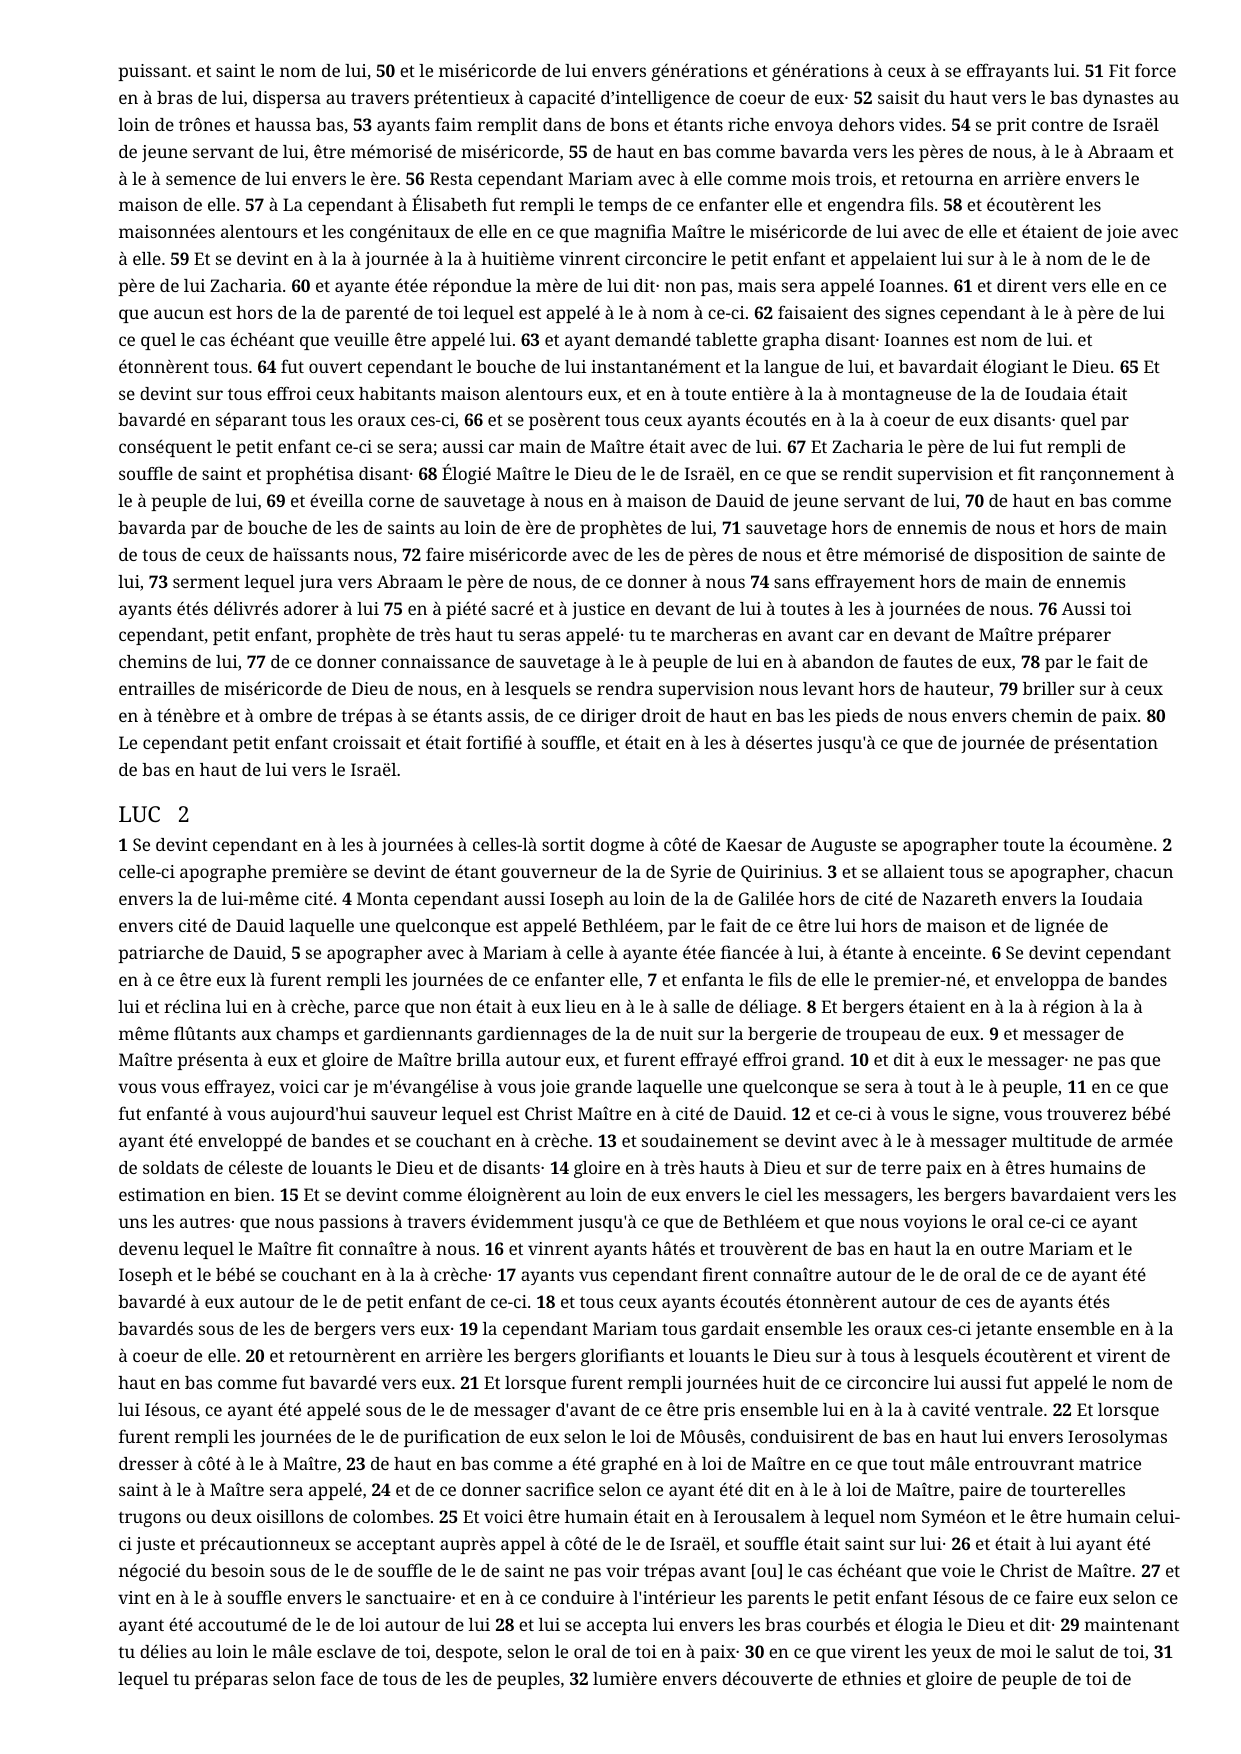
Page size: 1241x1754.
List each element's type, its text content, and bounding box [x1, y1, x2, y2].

text puissant. et saint le nom de lui, 50 et le miséricorde de lui envers générations et générations à ceux à se effrayants lui. 51 Fit force en à bras de lui, dispersa au travers prétentieux à capacité d’intelligence de coeur de eux· 52 saisit du haut vers le bas dynastes au loin de trônes et haussa bas, 53 ayants faim remplit dans de bons et étants riche envoya dehors vides. 54 se prit contre de Israël de jeune servant de lui, être mémorisé de miséricorde, 55 de haut en bas comme bavarda vers les pères de nous, à le à Abraam et à le à semence de lui envers le ère. 56 Resta cependant Mariam avec à elle comme mois trois, et retourna en arrière envers le maison de elle. 57 à La cependant à Élisabeth fut rempli le temps de ce enfanter elle et engendra fils. 58 et écoutèrent les maisonnées alentours et les congénitaux de elle en ce que magnifia Maître le miséricorde de lui avec de elle et étaient de joie avec à elle. 59 Et se devint en à la à journée à la à huitième vinrent circoncire le petit enfant et appelaient lui sur à le à nom de le de père de lui Zacharia. 60 et ayante étée répondue la mère de lui dit· non pas, mais sera appelé Ioannes. 61 et dirent vers elle en ce que aucun est hors de la de parenté de toi lequel est appelé à le à nom à ce-ci. 62 faisaient des signes cependant à le à père de lui ce quel le cas échéant que veuille être appelé lui. 63 et ayant demandé tablette grapha disant· Ioannes est nom de lui. et étonnèrent tous. 64 fut ouvert cependant le bouche de lui instantanément et la langue de lui, et bavardait élogiant le Dieu. 65 Et se devint sur tous effroi ceux habitants maison alentours eux, et en à toute entière à la à montagneuse de la de Ioudaia était bavardé en séparant tous les oraux ces-ci, 66 et se posèrent tous ceux ayants écoutés en à la à coeur de eux disants· quel par conséquent le petit enfant ce-ci se sera; aussi car main de Maître était avec de lui. 67 Et Zacharia le père de lui fut rempli de souffle de saint et prophétisa disant· 68 Élogié Maître le Dieu de le de Israël, en ce que se rendit supervision et fit rançonnement à le à peuple de lui, 69 et éveilla corne de sauvetage à nous en à maison de Dauid de jeune servant de lui, 70 de haut en bas comme bavarda par de bouche de les de saints au loin de ère de prophètes de lui, 71 sauvetage hors de ennemis de nous et hors de main de tous de ceux de haïssants nous, 72 faire miséricorde avec de les de pères de nous et être mémorisé de disposition de sainte de lui, 73 serment lequel jura vers Abraam le père de nous, de ce donner à nous 74 sans effrayement hors de main de ennemis ayants étés délivrés adorer à lui 75 en à piété sacré et à justice en devant de lui à toutes à les à journées de nous. 76 Aussi toi cependant, petit enfant, prophète de très haut tu seras appelé· tu te marcheras en avant car en devant de Maître préparer chemins de lui, 77 de ce donner connaissance de sauvetage à le à peuple de lui en à abandon de fautes de eux, 78 par le fait de entrailles de miséricorde de Dieu de nous, en à lesquels se rendra supervision nous levant hors de hauteur, 79 briller sur à ceux en à ténèbre et à ombre de trépas à se étants assis, de ce diriger droit de haut en bas les pieds de nous envers chemin de paix. 80 Le cependant petit enfant croissait et était fortifié à souffle, et était en à les à désertes jusqu'à ce que de journée de présentation de bas en haut de lui vers le Israël. [118, 59, 1181, 781]
text LUC 2 [118, 799, 1181, 829]
text 1 Se devint cependant en à les à journées à celles-là sortit dogme à côté de Kaesar de Auguste se apographer toute la écoumène. 2 celle-ci apographe première se devint de étant gouverneur de la de Syrie de Quirinius. 3 et se allaient tous se apographer, chacun envers la de lui-même cité. 4 Monta cependant aussi Ioseph au loin de la de Galilée hors de cité de Nazareth envers la Ioudaia envers cité de Dauid laquelle une quelconque est appelé Bethléem, par le fait de ce être lui hors de maison et de lignée de patriarche de Dauid, 5 se apographer avec à Mariam à celle à ayante étée fiancée à lui, à étante à enceinte. 6 Se devint cependant en à ce être eux là furent rempli les journées de ce enfanter elle, 7 et enfanta le fils de elle le premier-né, et enveloppa de bandes lui et réclina lui en à crèche, parce que non était à eux lieu en à le à salle de déliage. 8 Et bergers étaient en à la à région à la à même flûtants aux champs et gardiennants gardiennages de la de nuit sur la bergerie de troupeau de eux. 9 et messager de Maître présenta à eux et gloire de Maître brilla autour eux, et furent effrayé effroi grand. 10 et dit à eux le messager· ne pas que vous vous effrayez, voici car je m'évangélise à vous joie grande laquelle une quelconque se sera à tout à le à peuple, 11 en ce que fut enfanté à vous aujourd'hui sauveur lequel est Christ Maître en à cité de Dauid. 12 et ce-ci à vous le signe, vous trouverez bébé ayant été enveloppé de bandes et se couchant en à crèche. 13 et soudainement se devint avec à le à messager multitude de armée de soldats de céleste de louants le Dieu et de disants· 14 gloire en à très hauts à Dieu et sur de terre paix en à êtres humains de estimation en bien. 15 Et se devint comme éloignèrent au loin de eux envers le ciel les messagers, les bergers bavardaient vers les uns les autres· que nous passions à travers évidemment jusqu'à ce que de Bethléem et que nous voyions le oral ce-ci ce ayant devenu lequel le Maître fit connaître à nous. 16 et vinrent ayants hâtés et trouvèrent de bas en haut la en outre Mariam et le Ioseph et le bébé se couchant en à la à crèche· 17 ayants vus cependant firent connaître autour de le de oral de ce de ayant été bavardé à eux autour de le de petit enfant de ce-ci. 18 et tous ceux ayants écoutés étonnèrent autour de ces de ayants étés bavardés sous de les de bergers vers eux· 19 la cependant Mariam tous gardait ensemble les oraux ces-ci jetante ensemble en à la à coeur de elle. 20 et retournèrent en arrière les bergers glorifiants et louants le Dieu sur à tous à lesquels écoutèrent et virent de haut en bas comme fut bavardé vers eux. 21 Et lorsque furent rempli journées huit de ce circoncire lui aussi fut appelé le nom de lui Iésous, ce ayant été appelé sous de le de messager d'avant de ce être pris ensemble lui en à la à cavité ventrale. 22 Et lorsque furent rempli les journées de le de purification de eux selon le loi de Môusês, conduisirent de bas en haut lui envers Ierosolymas dresser à côté à le à Maître, 23 de haut en bas comme a été graphé en à loi de Maître en ce que tout mâle entrouvrant matrice saint à le à Maître sera appelé, 24 et de ce donner sacrifice selon ce ayant été dit en à le à loi de Maître, paire de tourterelles trugons ou deux oisillons de colombes. 25 Et voici être humain était en à Ierousalem à lequel nom Syméon et le être humain celui-ci juste et précautionneux se acceptant auprès appel à côté de le de Israël, et souffle était saint sur lui· 26 et était à lui ayant été négocié du besoin sous de le de souffle de le de saint ne pas voir trépas avant [ou] le cas échéant que voie le Christ de Maître. 27 et vint en à le à souffle envers le sanctuaire· et en à ce conduire à l'intérieur les parents le petit enfant Iésous de ce faire eux selon ce ayant été accoutumé de le de loi autour de lui 28 et lui se accepta lui envers les bras courbés et élogia le Dieu et dit· 29 maintenant tu délies au loin le mâle esclave de toi, despote, selon le oral de toi en à paix· 30 en ce que virent les yeux de moi le salut de toi, 31 lequel tu préparas selon face de tous de les de peuples, 32 lumière envers découverte de ethnies et gloire de peuple de toi de [118, 833, 1181, 1690]
